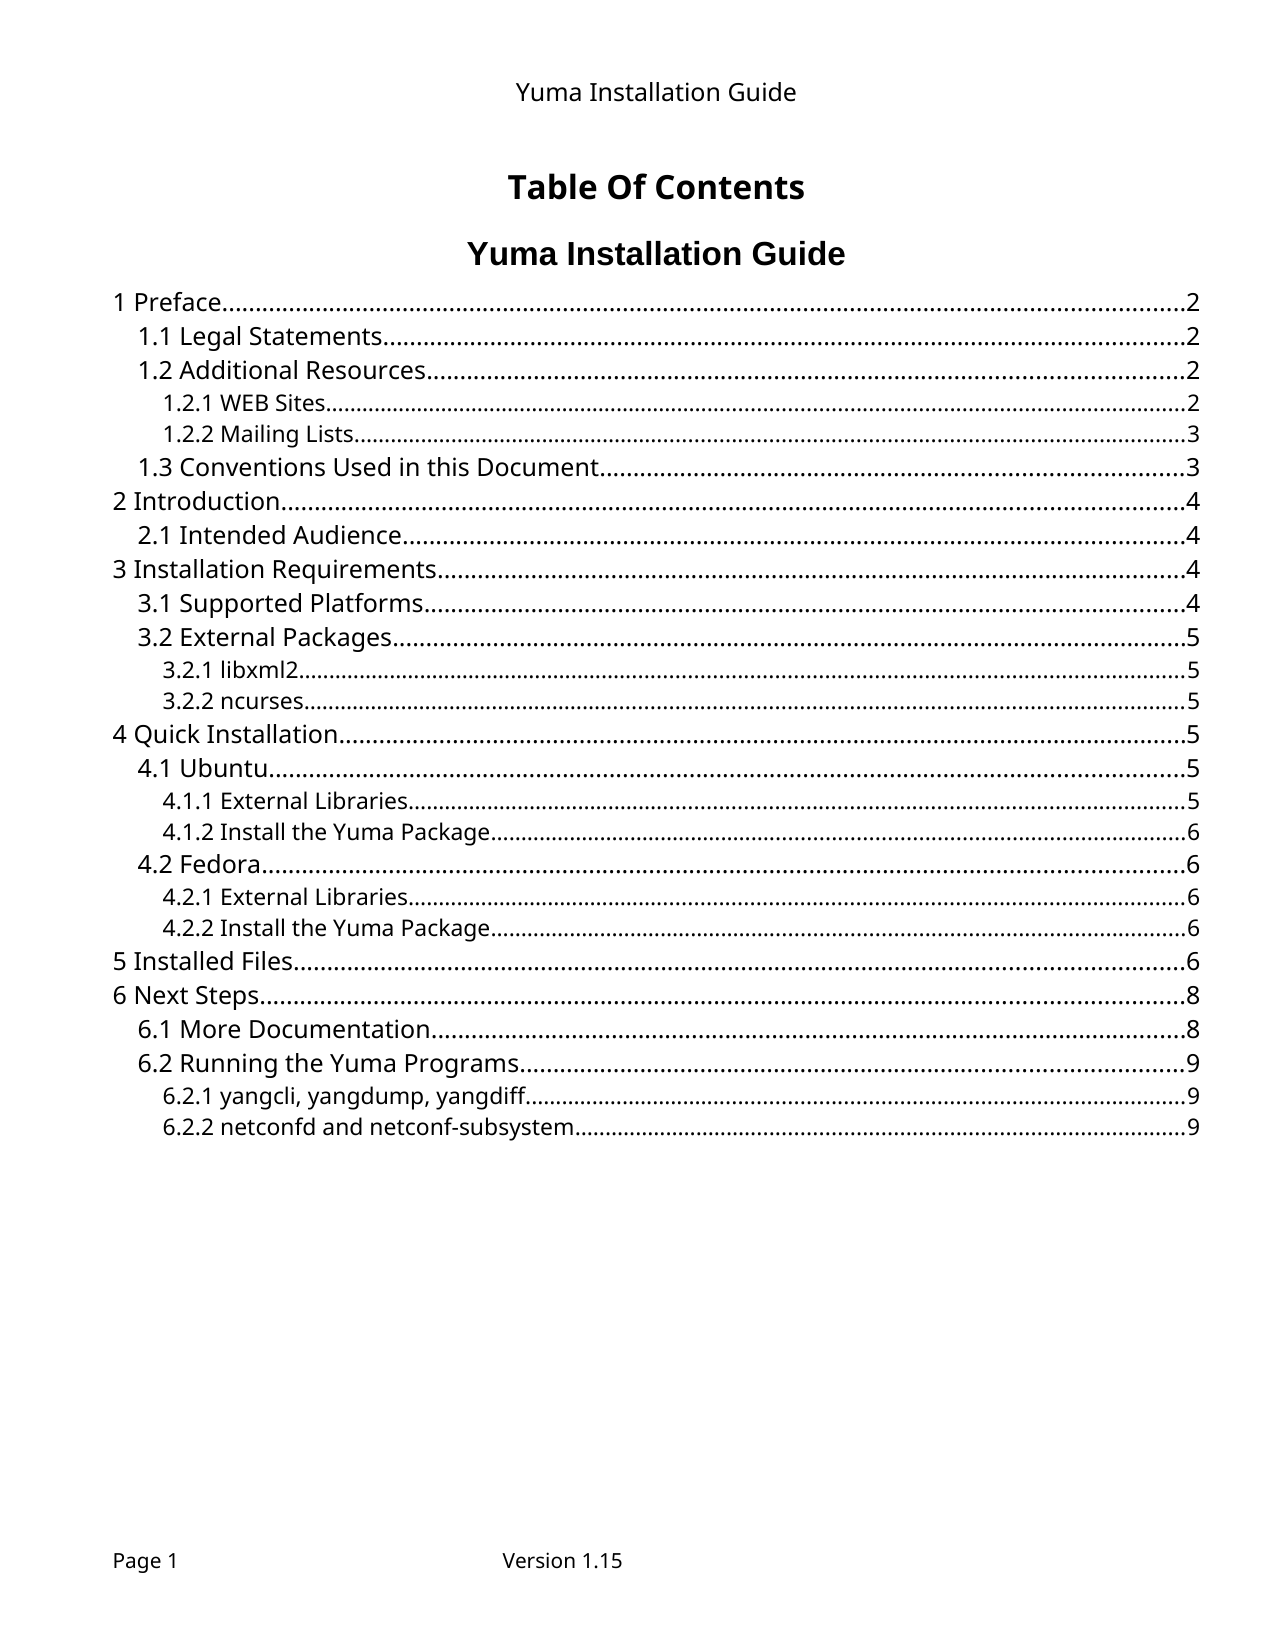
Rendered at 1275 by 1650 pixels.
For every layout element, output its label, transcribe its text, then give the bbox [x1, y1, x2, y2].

text 6.2.2 netconfd and netconf-subsystem 9 [162, 1111, 1200, 1142]
text 4 Quick Installation 5 [112, 716, 1200, 751]
text 4.2.2 Install the Yuma Package 6 [162, 912, 1200, 944]
text 1.3 Conventions Used in this Document 3 [137, 449, 1200, 484]
text 3 Installation Requirements 4 [112, 552, 1200, 586]
text 6.2.1 yangcli, yangdump, yangdiff 9 [162, 1080, 1200, 1111]
text 4.1.2 Install the Yuma Package 6 [162, 816, 1200, 847]
text 4.1 Ubuntu 5 [137, 751, 1200, 784]
text 3.1 Supported Platforms 4 [137, 586, 1200, 620]
text 3.2.2 ncurses 5 [162, 685, 1200, 716]
text 3.2 External Packages 5 [137, 620, 1200, 654]
text 4.2 Fedora 6 [137, 847, 1200, 881]
text 1.2.1 WEB Sites 2 [162, 387, 1200, 418]
text 2.1 Intended Audience 4 [137, 518, 1200, 552]
text 3.2.1 libxml2 5 [162, 654, 1200, 685]
text 6 Next Steps 8 [112, 978, 1200, 1012]
text 6.1 More Documentation 8 [137, 1012, 1200, 1046]
text 6.2 Running the Yuma Programs 9 [137, 1046, 1200, 1080]
text 1.1 Legal Statements 2 [137, 319, 1200, 353]
text 1.2.2 Mailing Lists 3 [162, 418, 1200, 449]
text 1.2 Additional Resources 2 [137, 353, 1200, 387]
text 1 Preface 2 [112, 285, 1200, 319]
text 5 Installed Files 6 [112, 944, 1200, 978]
text 2 Introduction 4 [112, 484, 1200, 518]
text 4.2.1 External Libraries 6 [162, 881, 1200, 912]
subtitle Yuma Installation Guide [112, 234, 1200, 272]
text 4.1.1 External Libraries 5 [162, 784, 1200, 816]
title Table Of Contents [112, 163, 1200, 209]
